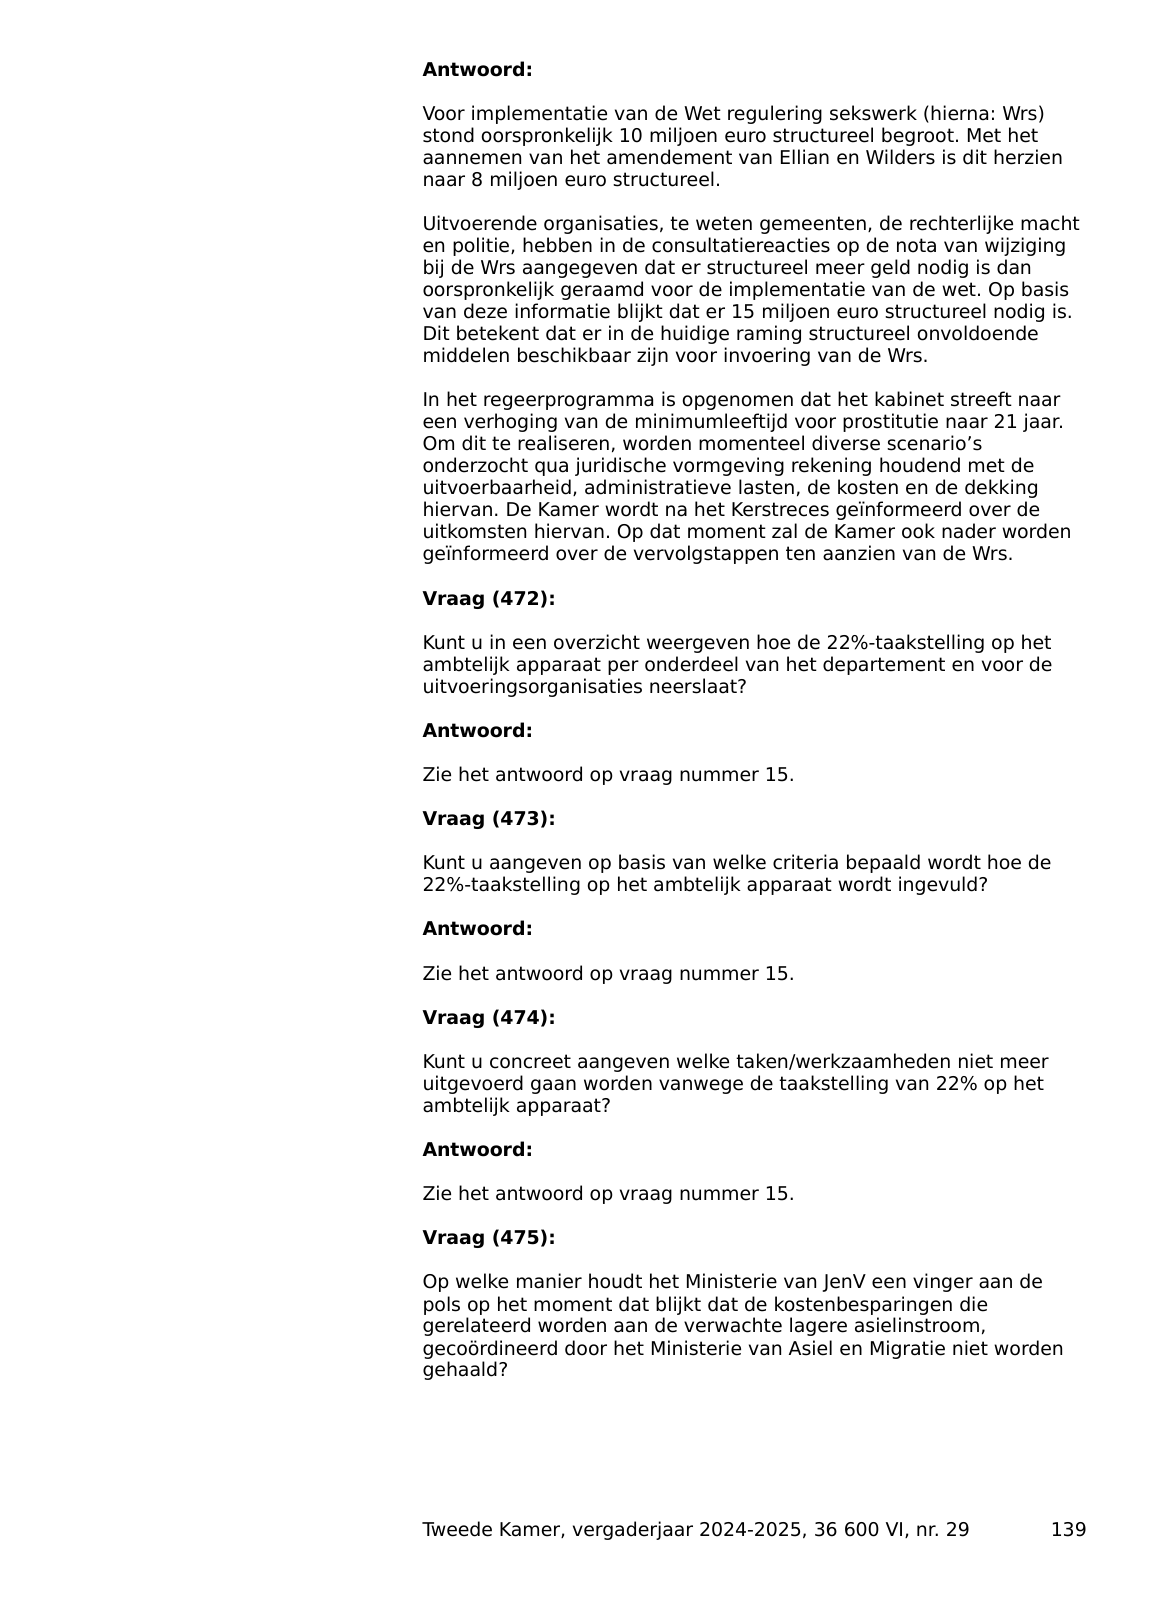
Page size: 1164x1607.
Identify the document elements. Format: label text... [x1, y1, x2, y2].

text Kunt u concreet aangeven welke taken/werkzaamheden niet meer uitgevoerd gaan worden vanwege de taakstelling van 22% op het ambtelijk apparaat? [422, 1051, 1087, 1117]
text Kunt u aangeven op basis van welke criteria bepaald wordt hoe de 22%-taakstelling op het ambtelijk apparaat wordt ingevuld? [422, 852, 1087, 896]
text Zie het antwoord op vraag nummer 15. [422, 1183, 1087, 1205]
text Kunt u in een overzicht weergeven hoe de 22%-taakstelling op het ambtelijk apparaat per onderdeel van het departement en voor de uitvoeringsorganisaties neerslaat? [422, 632, 1087, 697]
subtitle Antwoord: [422, 918, 1087, 940]
text Voor implementatie van de Wet regulering sekswerk (hierna: Wrs) stond oorspronkelijk 10 miljoen euro structureel begroot. Met het aannemen van het amendement van Ellian en Wilders is dit herzien naar 8 miljoen euro structureel. [422, 103, 1087, 191]
subtitle Antwoord: [422, 720, 1087, 742]
subtitle Vraag (472): [422, 587, 1087, 609]
text Op welke manier houdt het Ministerie van JenV een vinger aan de pols op het moment dat blijkt dat de kostenbesparingen die gerelateerd worden aan de verwachte lagere asielinstroom, gecoördineerd door het Ministerie van Asiel en Migratie niet worden gehaald? [422, 1271, 1087, 1381]
subtitle Antwoord: [422, 59, 1087, 81]
subtitle Antwoord: [422, 1139, 1087, 1161]
text Uitvoerende organisaties, te weten gemeenten, de rechterlijke macht en politie, hebben in de consultatiereacties op de nota van wijziging bij de Wrs aangegeven dat er structureel meer geld nodig is dan oorspronkelijk geraamd voor de implementatie van de wet. Op basis van deze informatie blijkt dat er 15 miljoen euro structureel nodig is. Dit betekent dat er in de huidige raming structureel onvoldoende middelen beschikbaar zijn voor invoering van de Wrs. [422, 213, 1087, 367]
text Zie het antwoord op vraag nummer 15. [422, 764, 1087, 786]
subtitle Vraag (475): [422, 1227, 1087, 1249]
subtitle Vraag (474): [422, 1007, 1087, 1029]
text In het regeerprogramma is opgenomen dat het kabinet streeft naar een verhoging van de minimumleeftijd voor prostitutie naar 21 jaar. Om dit te realiseren, worden momenteel diverse scenario’s onderzocht qua juridische vormgeving rekening houdend met de uitvoerbaarheid, administratieve lasten, de kosten en de dekking hiervan. De Kamer wordt na het Kerstreces geïnformeerd over de uitkomsten hiervan. Op dat moment zal de Kamer ook nader worden geïnformeerd over de vervolgstappen ten aanzien van de Wrs. [422, 389, 1087, 565]
text Zie het antwoord op vraag nummer 15. [422, 962, 1087, 984]
subtitle Vraag (473): [422, 808, 1087, 830]
